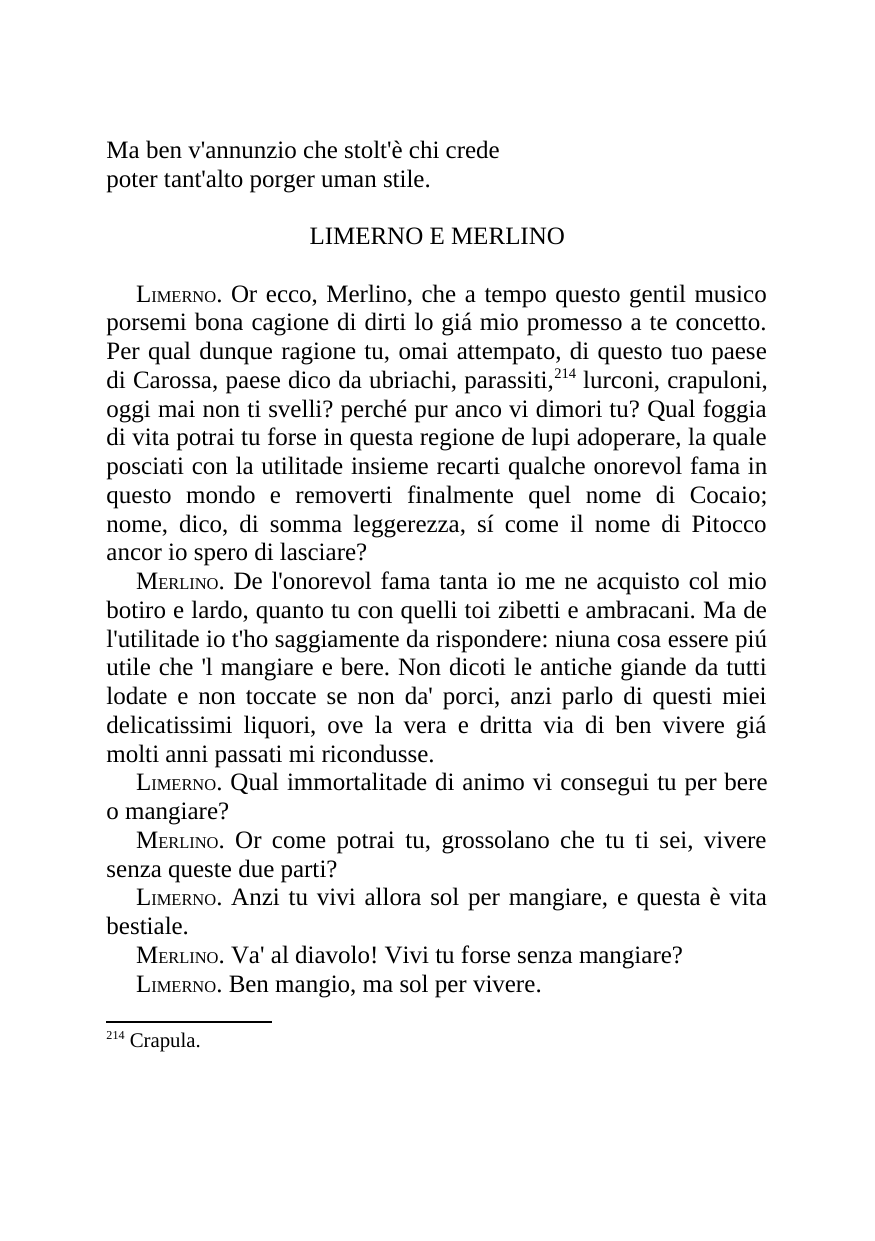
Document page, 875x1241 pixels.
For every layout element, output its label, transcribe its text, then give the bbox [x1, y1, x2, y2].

text Limerno. Ben mangio, ma sol per vivere. [106, 969, 768, 997]
text poter tant'alto porger uman stile. [106, 164, 768, 192]
text Limerno. Anzi tu vivi allora sol per mangiare, e questa è vita bestiale. [106, 882, 768, 940]
text Ma ben v'annunzio che stolt'è chi crede [106, 135, 768, 164]
text Limerno. Qual immortalitade di animo vi consegui tu per bere o mangiare? [106, 767, 768, 825]
text LIMERNO E MERLINO [106, 221, 768, 250]
text Merlino. Va' al diavolo! Vivi tu forse senza mangiare? [106, 940, 768, 969]
text Merlino. Or come potrai tu, grossolano che tu ti sei, vivere senza queste due parti? [106, 825, 768, 882]
text Limerno. Or ecco, Merlino, che a tempo questo gentil musico porsemi bona cagione di dirti lo giá mio promesso a te concetto. Per qual dunque ragione tu, omai attempato, di questo tuo paese di Carossa, paese dico da ubriachi, parassiti, lurconi, crapuloni, oggi mai non ti svelli? perché pur anco vi dimori tu? Qual foggia di vita potrai tu forse in questa regione de lupi adoperare, la quale posciati con la utilitade insieme recarti qualche onorevol fama in questo mondo e removerti finalmente quel nome di Cocaio; nome, dico, di somma leggerezza, sí come il nome di Pitocco ancor io spero di lasciare? [106, 279, 768, 566]
text Merlino. De l'onorevol fama tanta io me ne acquisto col mio botiro e lardo, quanto tu con quelli toi zibetti e ambracani. Ma de l'utilitade io t'ho saggiamente da rispondere: niuna cosa essere piú utile che 'l mangiare e bere. Non dicoti le antiche giande da tutti lodate e non toccate se non da' porci, anzi parlo di questi miei delicatissimi liquori, ove la vera e dritta via di ben vivere giá molti anni passati mi ricondusse. [106, 566, 768, 767]
text Crapula. [106, 1028, 768, 1052]
